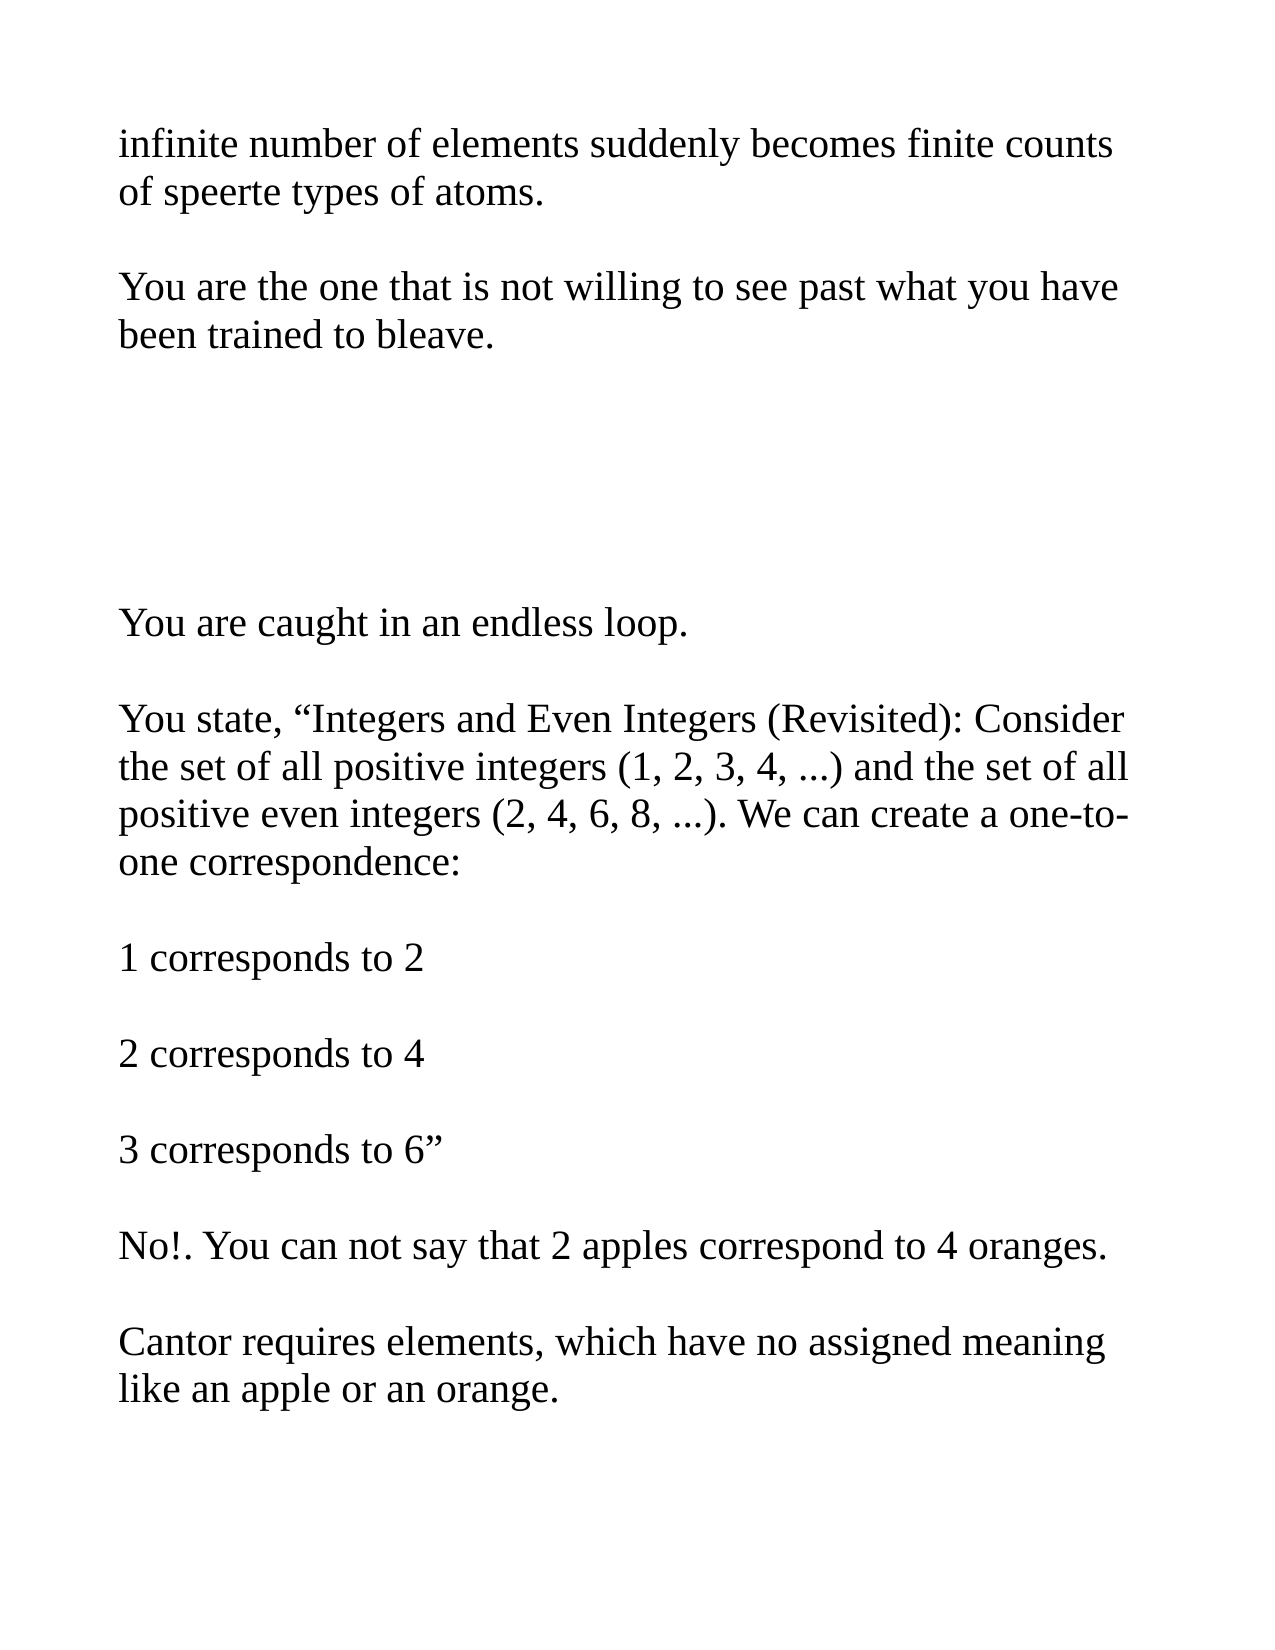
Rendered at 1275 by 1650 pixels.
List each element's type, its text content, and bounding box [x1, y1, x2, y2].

text 3 corresponds to 6” [118, 1124, 1157, 1172]
text No!. You can not say that 2 apples correspond to 4 oranges. [118, 1220, 1157, 1268]
text Cantor requires elements, which have no assigned meaning like an apple or an orange. [118, 1316, 1157, 1412]
text You state, “Integers and Even Integers (Revisited): Consider the set of all positive integers (1, 2, 3, 4, ...) and the set of all positive even integers (2, 4, 6, 8, ...). We can create a one-to-one correspondence: [118, 693, 1157, 885]
text 1 corresponds to 2 [118, 933, 1157, 981]
text You are the one that is not willing to see past what you have been trained to bleave. [118, 262, 1157, 358]
text You are caught in an endless loop. [118, 597, 1157, 645]
text infinite number of elements suddenly becomes finite counts of speerte types of atoms. [118, 118, 1157, 214]
text 2 corresponds to 4 [118, 1028, 1157, 1076]
